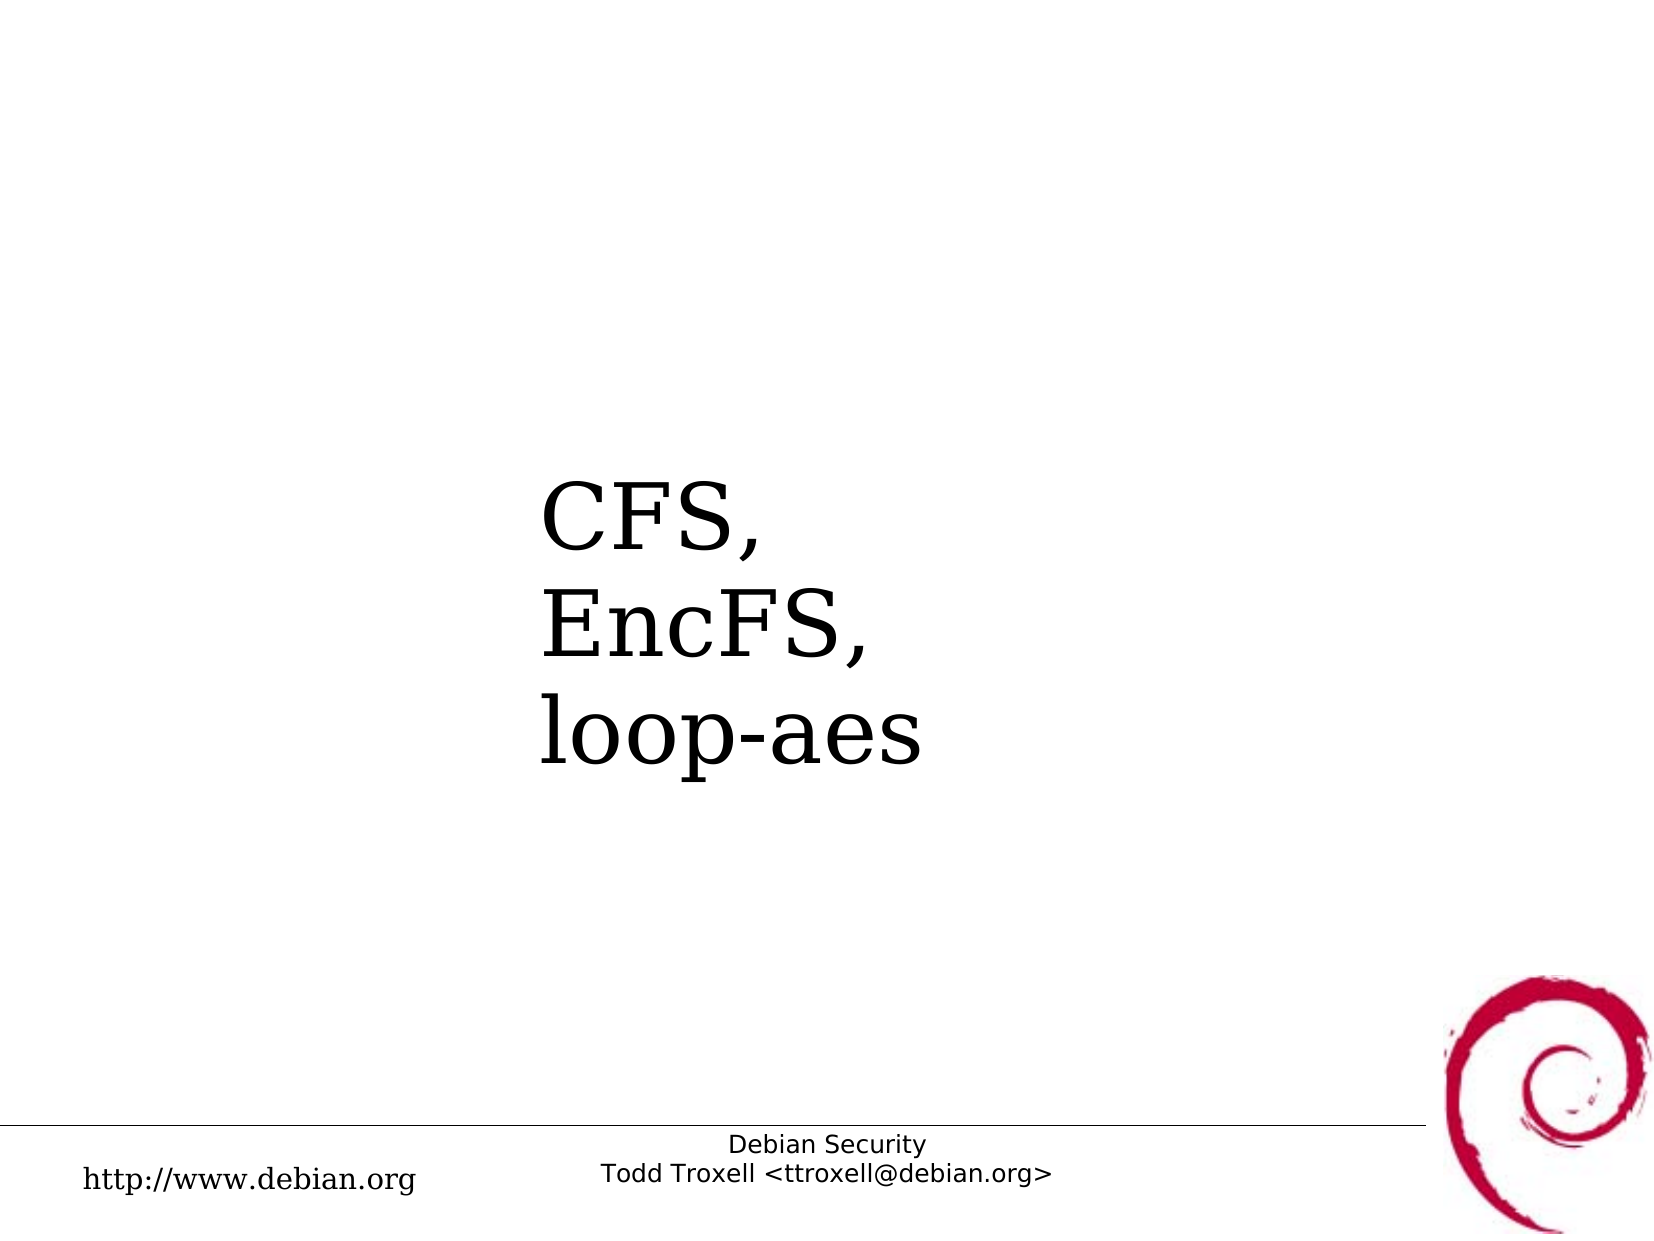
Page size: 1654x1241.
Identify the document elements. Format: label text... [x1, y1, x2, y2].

picture [1443, 975, 1654, 1234]
text_box CFS, EncFS, loop-aes [525, 457, 1238, 793]
